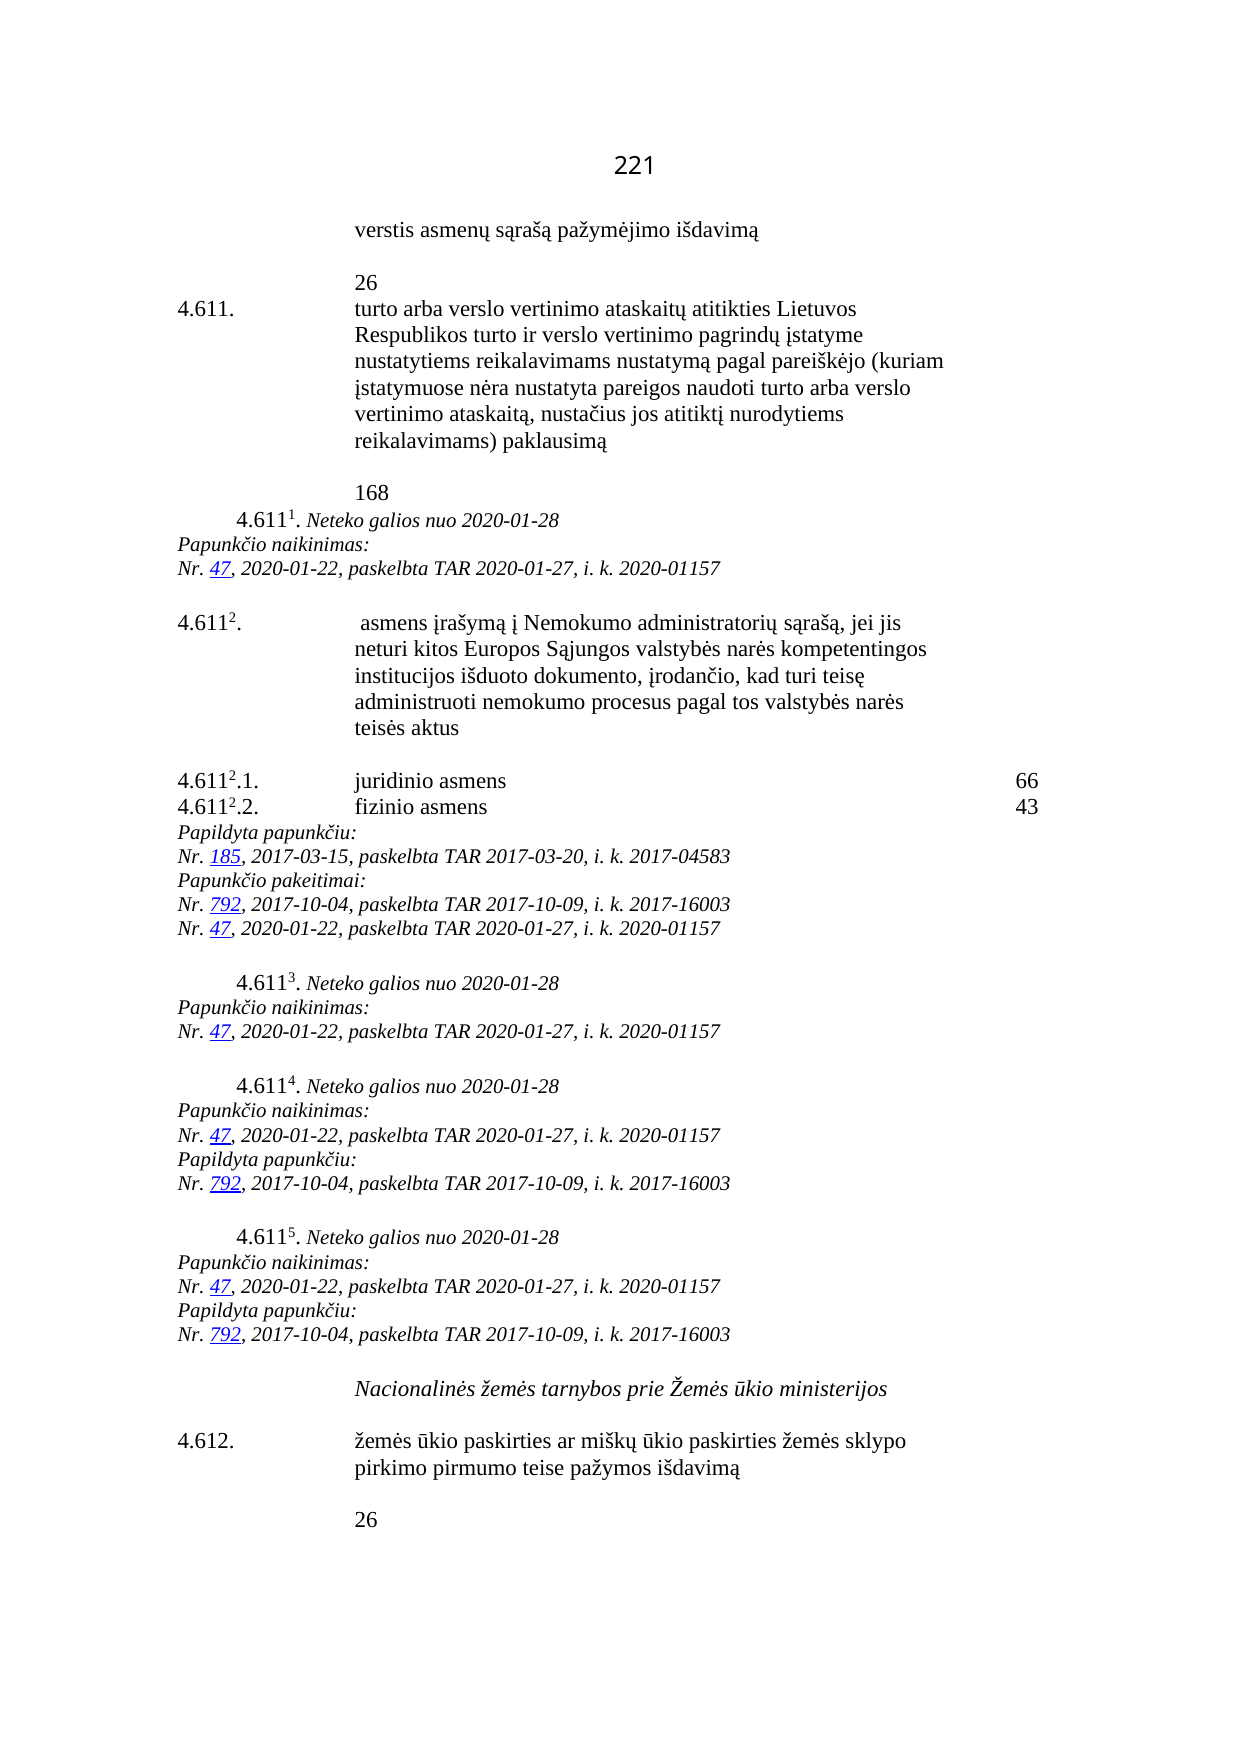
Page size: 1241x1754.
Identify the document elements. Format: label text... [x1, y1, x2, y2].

text vertinimo ataskaitą, nustačius jos atitiktį nurodytiems [354, 400, 945, 427]
text Papunkčio naikinimas: [177, 532, 1093, 556]
text Papunkčio pakeitimai: [177, 868, 1093, 892]
text 4.6113. Neteko galios nuo 2020-01-28 [177, 969, 1093, 995]
text reikalavimams) paklausimą 168 [354, 427, 945, 506]
text Nr. 47, 2020-01-22, paskelbta TAR 2020-01-27, i. k. 2020-01157 [177, 1274, 1093, 1298]
text 4.611. turto arba verslo vertinimo ataskaitų atitikties Lietuvos [177, 295, 945, 321]
text Papunkčio naikinimas: [177, 995, 1093, 1019]
text Nr. 792, 2017-10-04, paskelbta TAR 2017-10-09, i. k. 2017-16003 [177, 892, 1093, 916]
text įstatymuose nėra nustatyta pareigos naudoti turto arba verslo [354, 374, 945, 400]
text Nr. 792, 2017-10-04, paskelbta TAR 2017-10-09, i. k. 2017-16003 [177, 1322, 1093, 1346]
text 4.6111. Neteko galios nuo 2020-01-28 [177, 506, 1093, 532]
text Nacionalinės žemės tarnybos prie Žemės ūkio ministerijos [354, 1375, 945, 1427]
text nustatytiems reikalavimams nustatymą pagal pareiškėjo (kuriam [354, 348, 945, 374]
text verstis asmenų sąrašą pažymėjimo išdavimą 26 [354, 216, 945, 295]
text 4.6112. asmens įrašymą į Nemokumo administratorių sąrašą, jei jis neturi kitos Europos Sąjungos valstybės narės kompetentingos institucijos išduoto dokumento, įrodančio, kad turi teisę administruoti nemokumo procesus pagal tos valstybės narės teisės aktus [177, 609, 945, 767]
text Papildyta papunkčiu: [177, 820, 1093, 844]
text 4.6112.2. fizinio asmens 43 [177, 793, 1093, 820]
text Nr. 47, 2020-01-22, paskelbta TAR 2020-01-27, i. k. 2020-01157 [177, 916, 1093, 940]
text 4.6114. Neteko galios nuo 2020-01-28 [177, 1072, 1093, 1098]
text Nr. 47, 2020-01-22, paskelbta TAR 2020-01-27, i. k. 2020-01157 [177, 1122, 1093, 1147]
text Nr. 792, 2017-10-04, paskelbta TAR 2017-10-09, i. k. 2017-16003 [177, 1171, 1093, 1195]
text Nr. 185, 2017-03-15, paskelbta TAR 2017-03-20, i. k. 2017-04583 [177, 844, 1093, 868]
text Respublikos turto ir verslo vertinimo pagrindų įstatyme [354, 321, 945, 348]
text Nr. 47, 2020-01-22, paskelbta TAR 2020-01-27, i. k. 2020-01157 [177, 556, 1093, 580]
text 4.6115. Neteko galios nuo 2020-01-28 [177, 1223, 1093, 1250]
text Nr. 47, 2020-01-22, paskelbta TAR 2020-01-27, i. k. 2020-01157 [177, 1019, 1093, 1043]
text 4.612. žemės ūkio paskirties ar miškų ūkio paskirties žemės sklypo [177, 1427, 945, 1454]
text pirkimo pirmumo teise pažymos išdavimą 26 [354, 1454, 945, 1533]
text Papildyta papunkčiu: [177, 1147, 1093, 1171]
text Papunkčio naikinimas: [177, 1098, 1093, 1122]
text 4.6112.1. juridinio asmens 66 [177, 767, 1093, 793]
text Papunkčio naikinimas: [177, 1250, 1093, 1274]
text Papildyta papunkčiu: [177, 1298, 1093, 1322]
